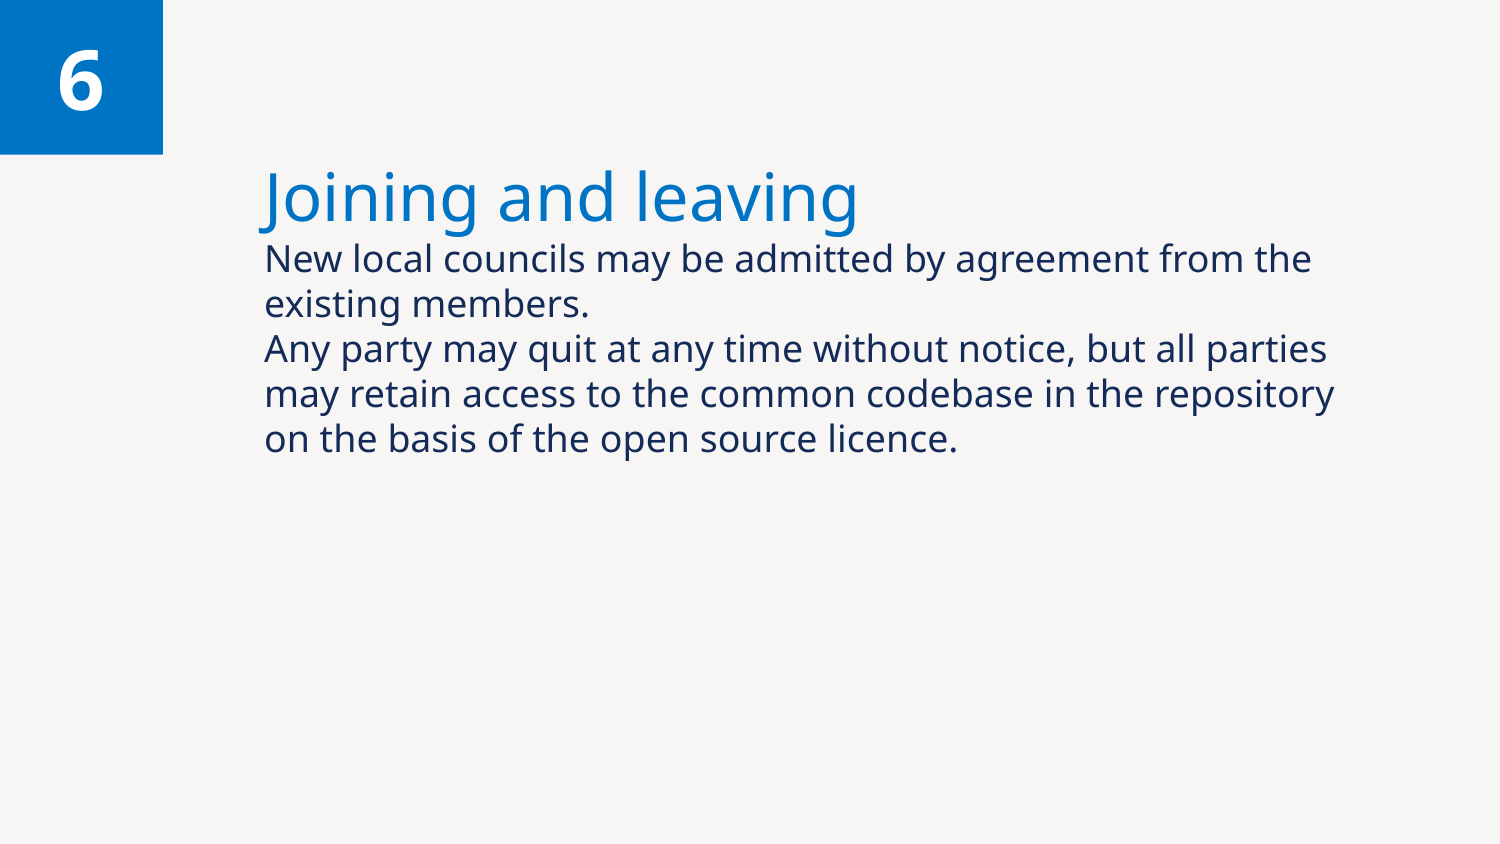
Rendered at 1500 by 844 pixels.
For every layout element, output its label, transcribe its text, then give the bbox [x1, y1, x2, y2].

title Joining and leaving New local councils may be admitted by agreement from the existing members. Any party may quit at any time without notice, but all parties may retain access to the common codebase in the repository on the basis of the open source licence. [264, 154, 1373, 690]
text_box 6 [0, 0, 163, 155]
